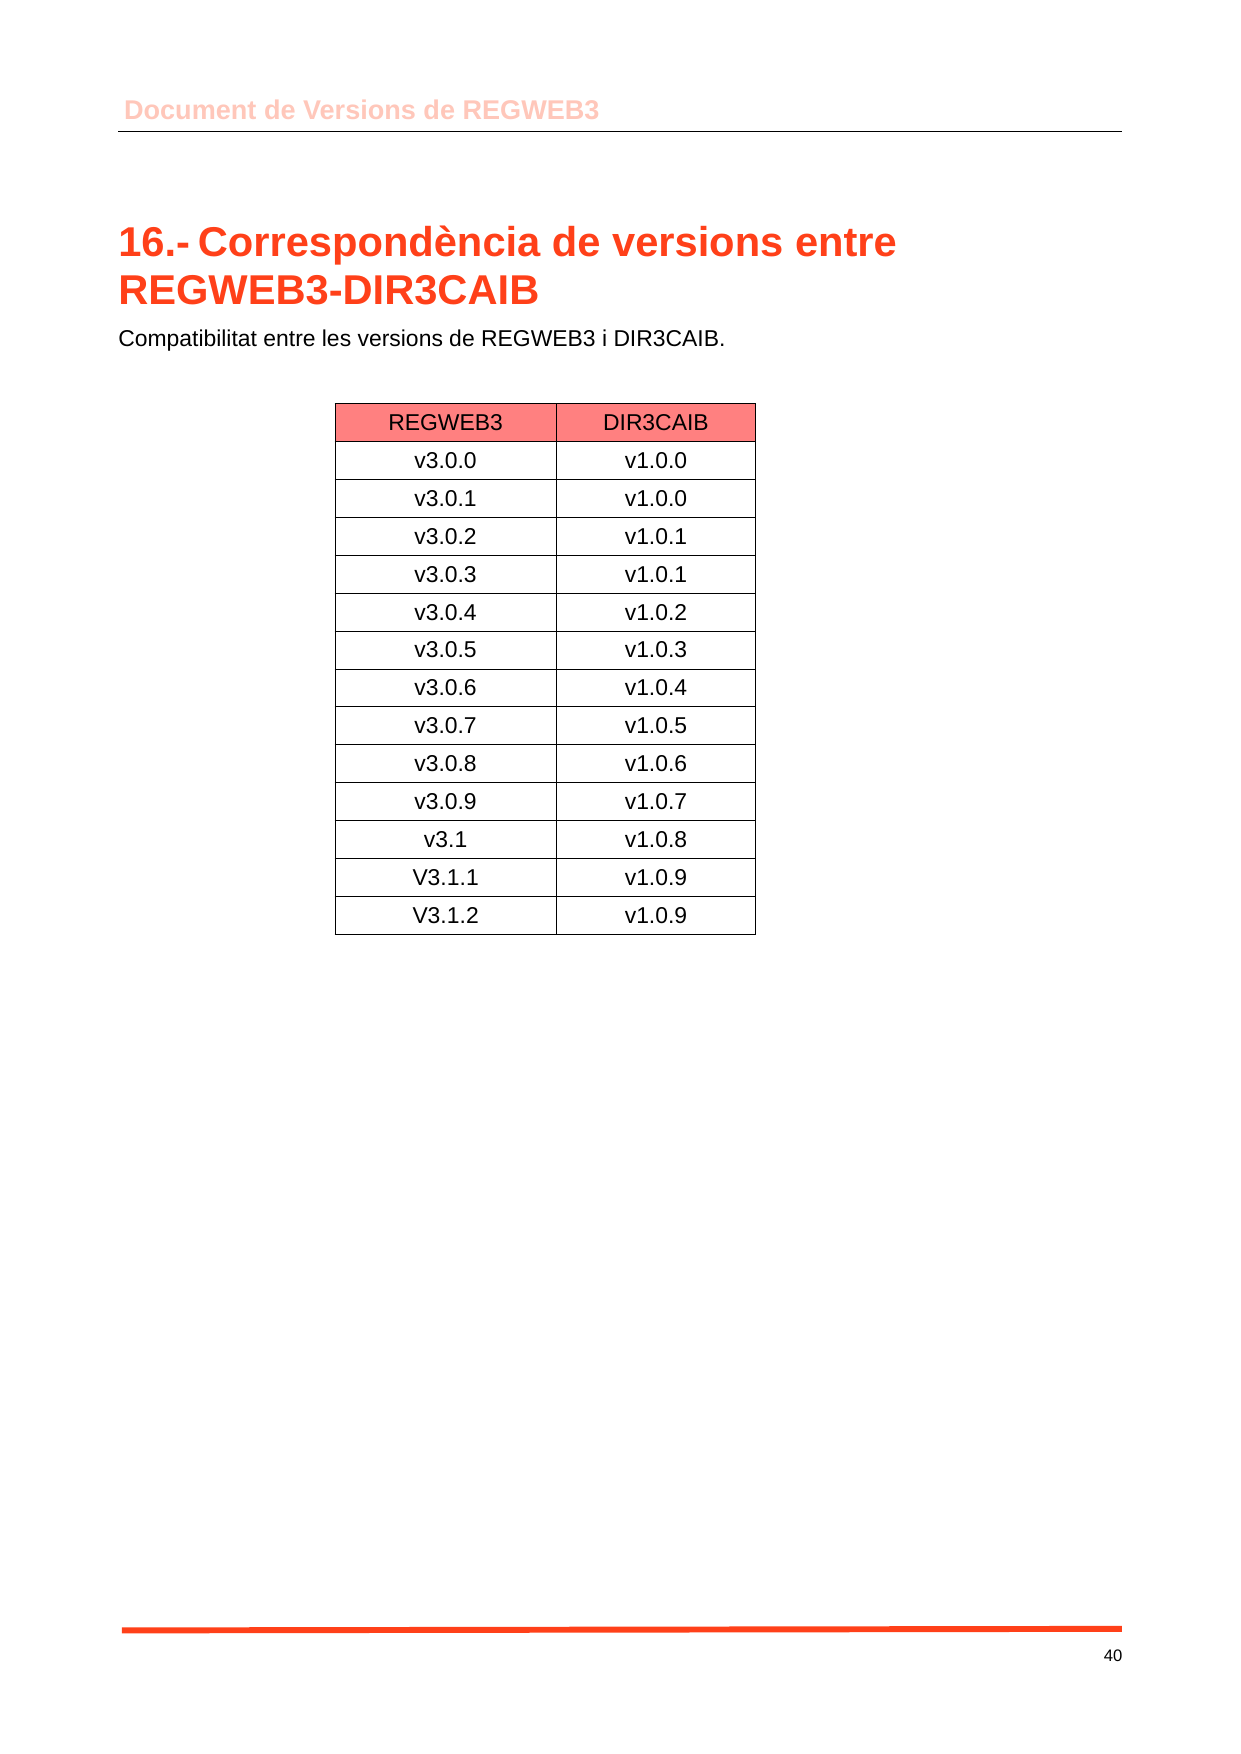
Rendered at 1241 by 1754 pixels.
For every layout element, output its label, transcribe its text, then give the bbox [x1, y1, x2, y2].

table_cell v3.1 [336, 821, 556, 858]
table_cell v1.0.4 [557, 670, 755, 706]
table_cell v1.0.6 [557, 745, 755, 782]
table_cell v3.0.4 [336, 594, 556, 631]
table_cell v1.0.1 [557, 518, 755, 555]
table_cell v1.0.9 [557, 859, 755, 896]
table_cell V3.1.2 [336, 897, 556, 934]
table_cell v1.0.0 [557, 480, 755, 517]
table_cell v3.0.9 [336, 783, 556, 820]
table_cell v1.0.5 [557, 707, 755, 744]
table_cell v1.0.0 [557, 442, 755, 479]
table_cell V3.1.1 [336, 859, 556, 896]
table_cell v3.0.8 [336, 745, 556, 782]
table_cell v1.0.8 [557, 821, 755, 858]
table_cell v1.0.2 [557, 594, 755, 631]
table_cell v3.0.6 [336, 670, 556, 706]
table_header DIR3CAIB [557, 404, 755, 441]
table_cell v3.0.1 [336, 480, 556, 517]
table_cell v3.0.7 [336, 707, 556, 744]
table_cell v1.0.3 [557, 632, 755, 668]
table_cell v3.0.5 [336, 632, 556, 668]
table_cell v1.0.9 [557, 897, 755, 934]
subtitle Correspondència de versions entre REGWEB3-DIR3CAIB [118, 217, 1122, 313]
table_header REGWEB3 [336, 404, 556, 441]
table_cell v3.0.3 [336, 556, 556, 593]
text Compatibilitat entre les versions de REGWEB3 i DIR3CAIB. [118, 325, 1122, 352]
table_cell v3.0.2 [336, 518, 556, 555]
table_cell v1.0.7 [557, 783, 755, 820]
table_cell v3.0.0 [336, 442, 556, 479]
table_cell v1.0.1 [557, 556, 755, 593]
